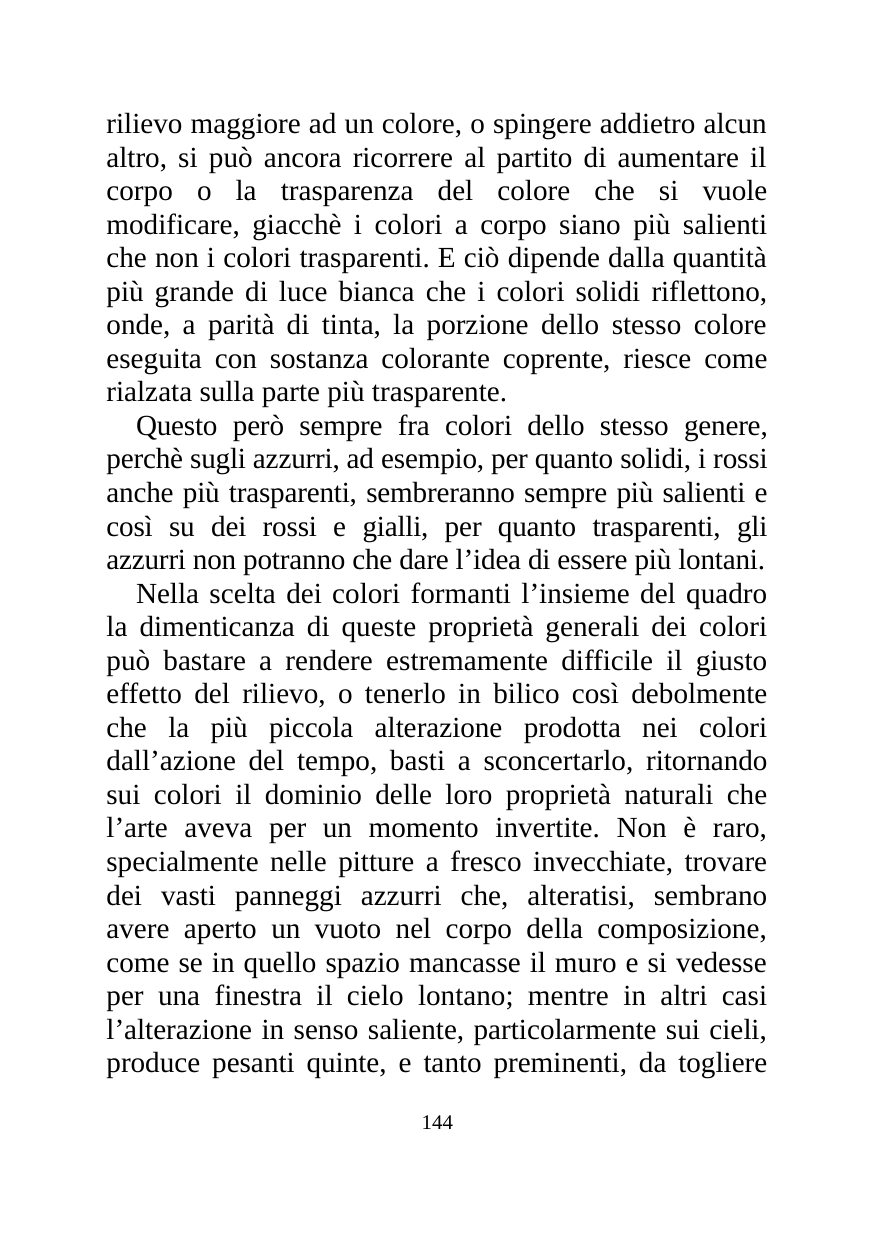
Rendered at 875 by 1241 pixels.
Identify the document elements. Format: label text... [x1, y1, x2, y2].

text Nella scelta dei colori formanti l’insieme del quadro la dimenticanza di queste proprietà generali dei colori può bastare a rendere estremamente difficile il giusto effetto del rilievo, o tenerlo in bilico così debolmente che la più piccola alterazione prodotta nei colori dall’azione del tempo, basti a sconcertarlo, ritornando sui colori il dominio delle loro proprietà naturali che l’arte aveva per un momento invertite. Non è raro, specialmente nelle pitture a fresco invecchiate, trovare dei vasti panneggi azzurri che, alteratisi, sembrano avere aperto un vuoto nel corpo della composizione, come se in quello spazio mancasse il muro e si vedesse per una finestra il cielo lontano; mentre in altri casi l’alterazione in senso saliente, particolarmente sui cieli, produce pesanti quinte, e tanto preminenti, da togliere [106, 576, 768, 1079]
text Questo però sempre fra colori dello stesso genere, perchè sugli azzurri, ad esempio, per quanto solidi, i rossi anche più trasparenti, sembreranno sempre più salienti e così su dei rossi e gialli, per quanto trasparenti, gli azzurri non potranno che dare l’idea di essere più lontani. [106, 408, 768, 576]
text rilievo maggiore ad un colore, o spingere addietro alcun altro, si può ancora ricorrere al partito di aumentare il corpo o la trasparenza del colore che si vuole modificare, giacchè i colori a corpo siano più salienti che non i colori trasparenti. E ciò dipende dalla quantità più grande di luce bianca che i colori solidi riflettono, onde, a parità di tinta, la porzione dello stesso colore eseguita con sostanza colorante coprente, riesce come rialzata sulla parte più trasparente. [106, 106, 768, 408]
